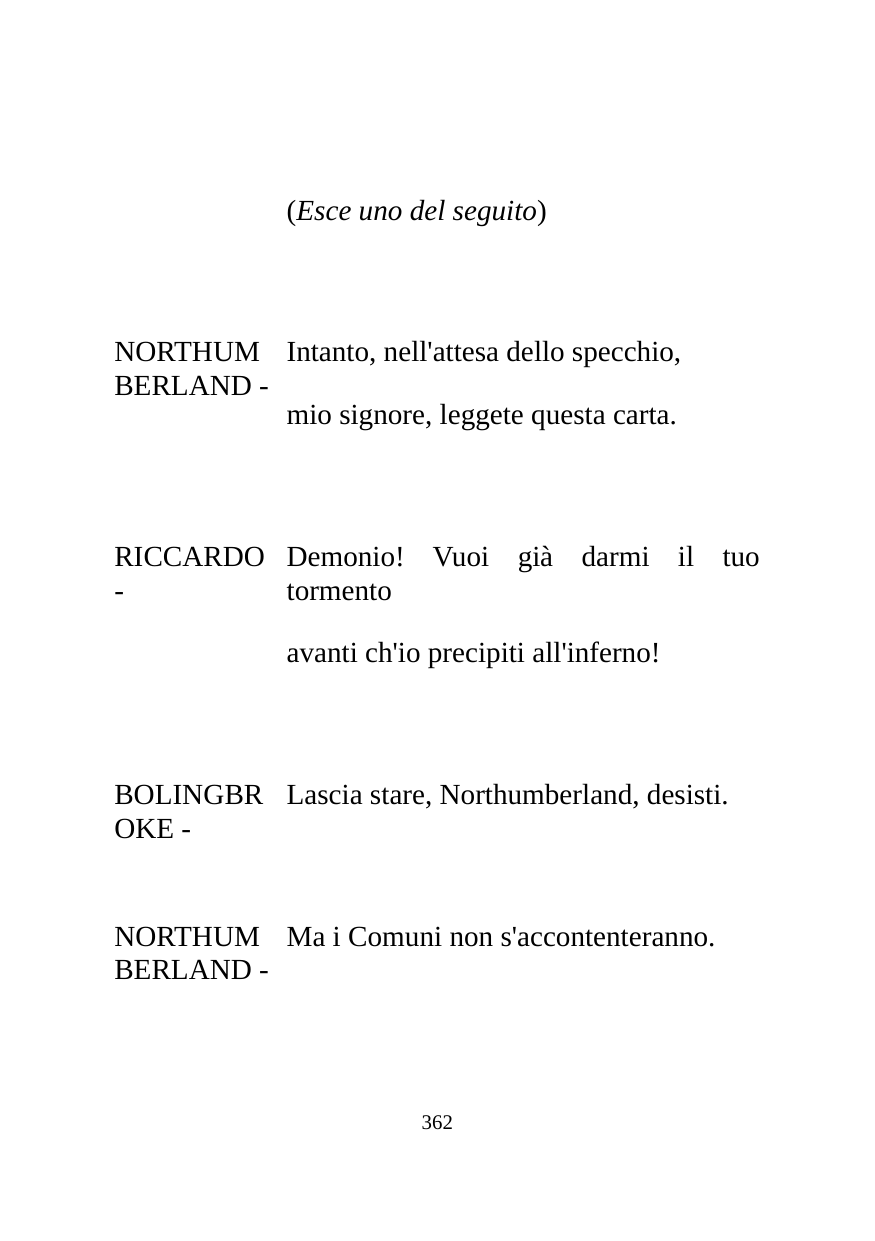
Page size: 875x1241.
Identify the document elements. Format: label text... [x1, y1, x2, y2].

table_cell NORTHUMBERLAND - [106, 911, 279, 1053]
table_cell [106, 185, 279, 327]
table_cell BOLINGBROKE - [106, 770, 279, 911]
table_cell [279, 106, 768, 185]
table_cell NORTHUMBERLAND - [106, 327, 279, 531]
table_cell Demonio! Vuoi già darmi il tuo tormento avanti ch'io precipiti all'inferno! [279, 531, 768, 769]
table_cell [106, 106, 279, 185]
table_cell (Esce uno del seguito) [279, 185, 768, 327]
table_cell Lascia stare, Northumberland, desisti. [279, 770, 768, 911]
table_cell RICCARDO - [106, 531, 279, 769]
table_cell Ma i Comuni non s'accontenteranno. [279, 911, 768, 1053]
table_cell Intanto, nell'attesa dello specchio, mio signore, leggete questa carta. [279, 327, 768, 531]
